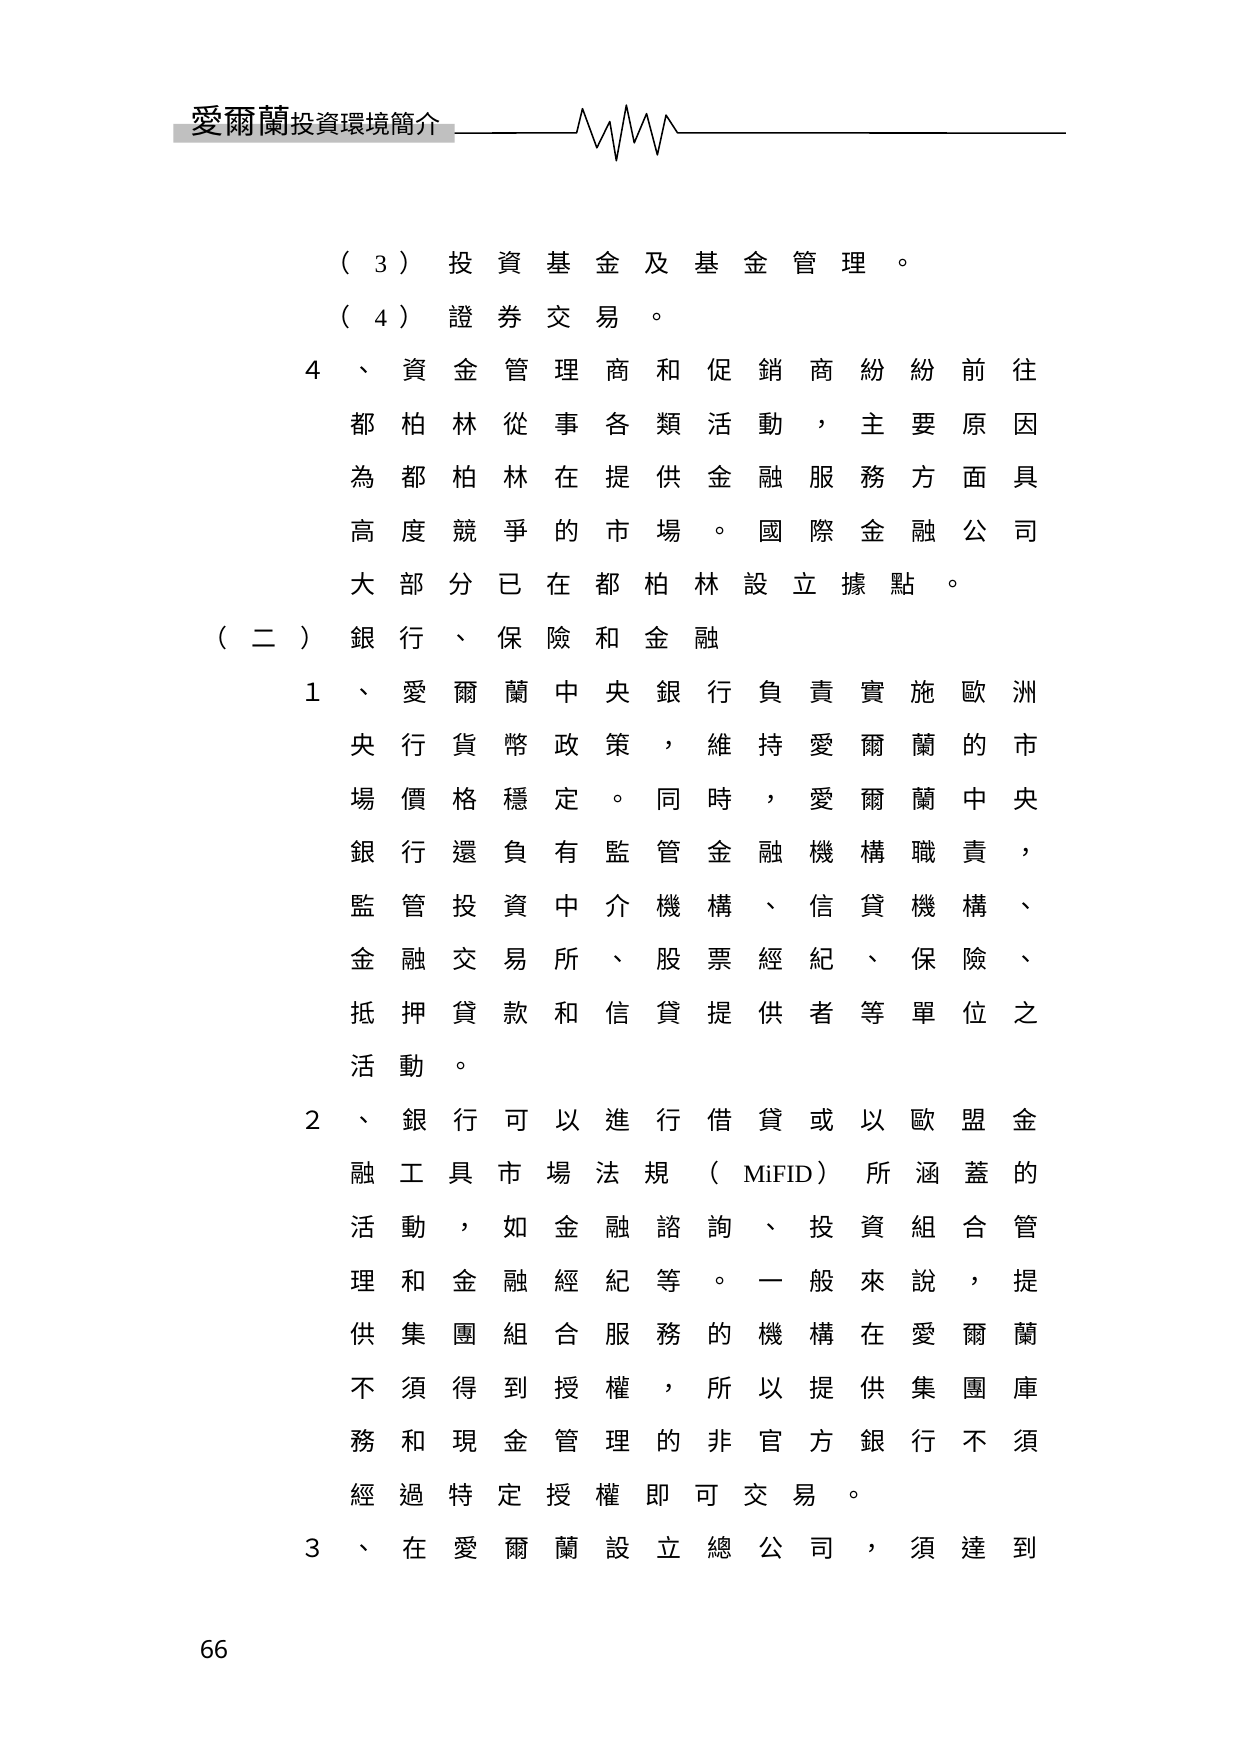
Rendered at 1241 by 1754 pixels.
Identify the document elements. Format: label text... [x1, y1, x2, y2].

text ４、資金管理商和促銷商紛紛前往都柏林從事各類活動，主要原因為都柏林在提供金融服務方面具高度競爭的市場。國際金融公司大部分已在都柏林設立據點。 [276, 344, 1063, 612]
text ３、在愛爾蘭設立總公司，須達到 [276, 1522, 1063, 1576]
text （4）證券交易。 [301, 291, 1063, 344]
text ２、銀行可以進行借貸或以歐盟金融工具市場法規（MiFID）所涵蓋的活動，如金融諮詢、投資組合管理和金融經紀等。一般來說，提供集團組合服務的機構在愛爾蘭不須得到授權，所以提供集團庫務和現金管理的非官方銀行不須經過特定授權即可交易。 [276, 1094, 1063, 1522]
text （3）投資基金及基金管理。 [301, 237, 1063, 291]
text （二）銀行、保險和金融 [202, 612, 1063, 666]
text １、愛爾蘭中央銀行負責實施歐洲央行貨幣政策，維持愛爾蘭的市場價格穩定。同時，愛爾蘭中央銀行還負有監管金融機構職責，監管投資中介機構、信貸機構、金融交易所、股票經紀、保險、抵押貸款和信貸提供者等單位之活動。 [276, 666, 1063, 1094]
